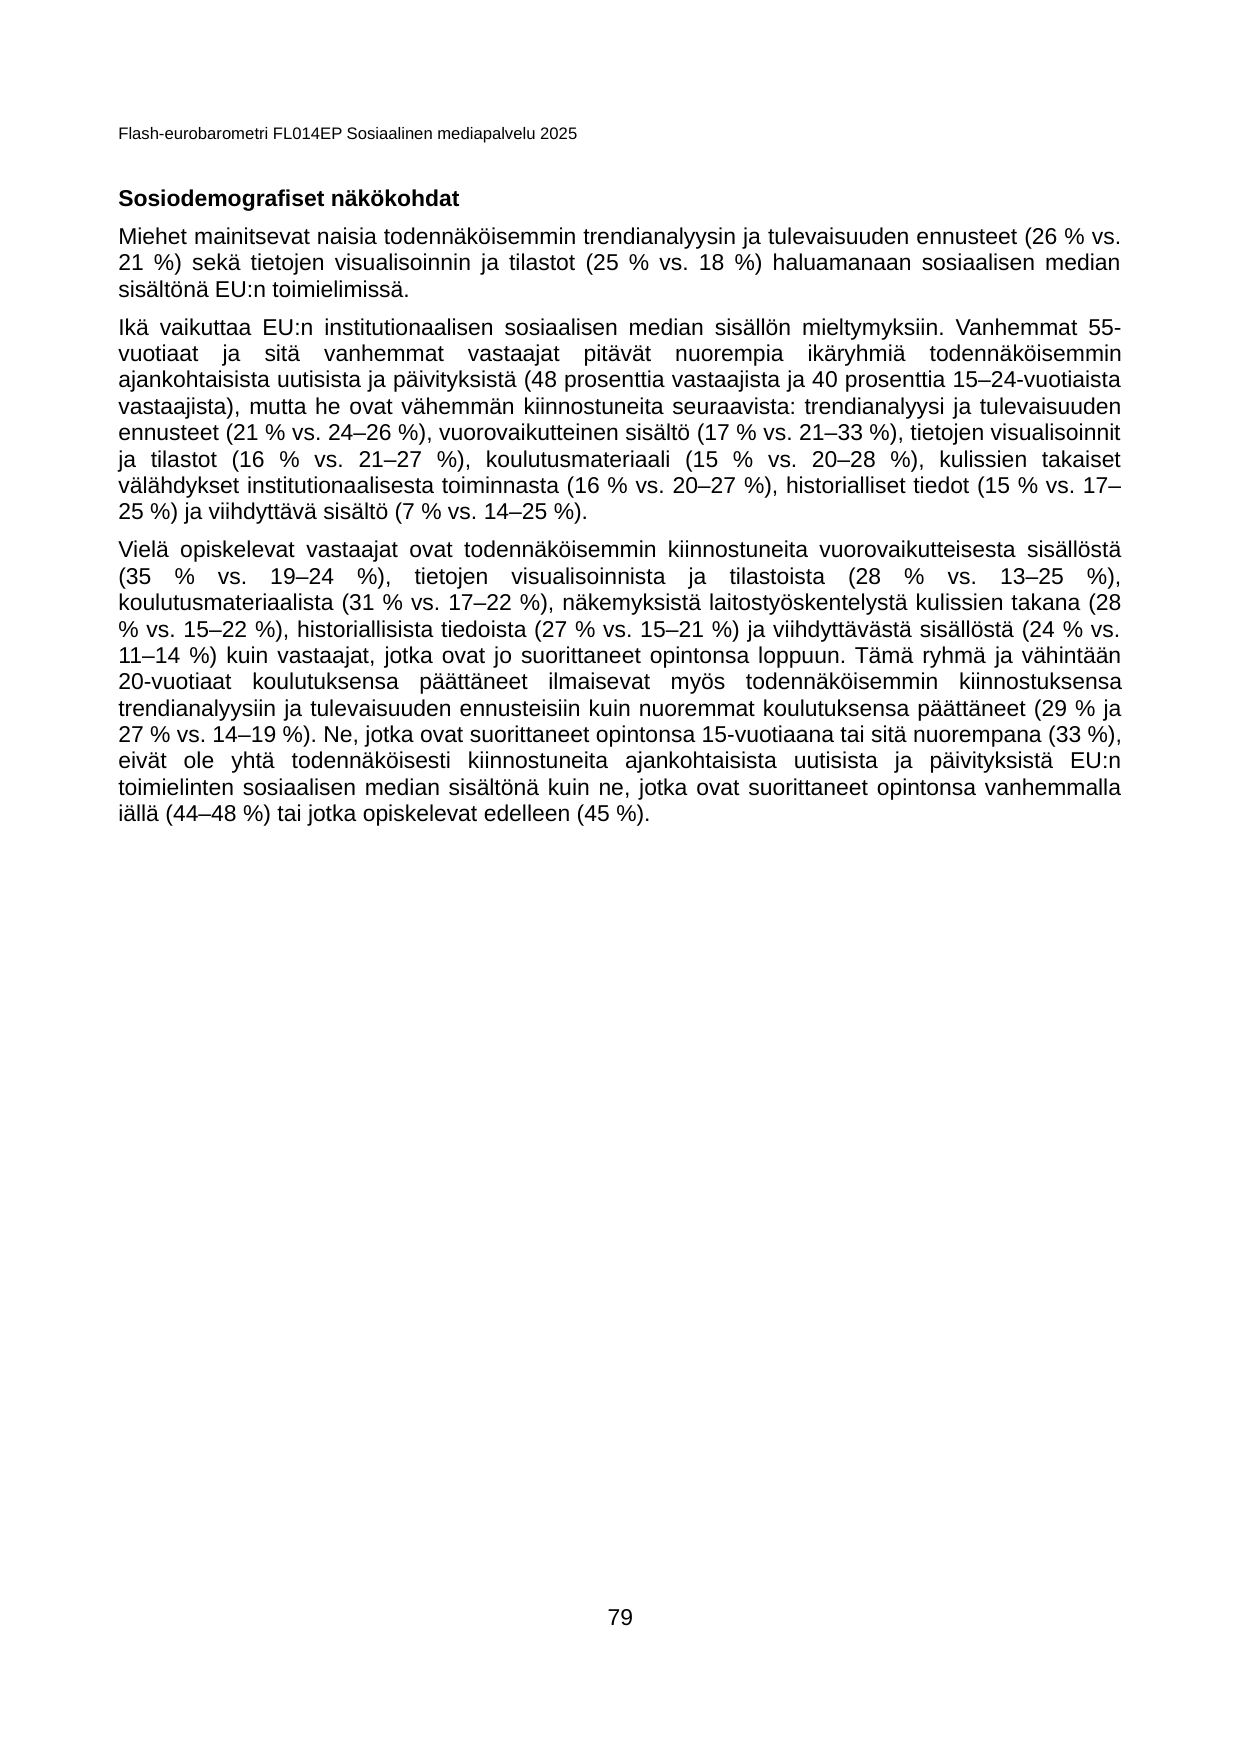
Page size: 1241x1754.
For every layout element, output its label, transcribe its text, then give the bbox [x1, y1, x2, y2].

text Vielä opiskelevat vastaajat ovat todennäköisemmin kiinnostuneita vuorovaikutteisesta sisällöstä (35 % vs. 19–24 %), tietojen visualisoinnista ja tilastoista (28 % vs. 13–25 %), koulutusmateriaalista (31 % vs. 17–22 %), näkemyksistä laitostyöskentelystä kulissien takana (28 % vs. 15–22 %), historiallisista tiedoista (27 % vs. 15–21 %) ja viihdyttävästä sisällöstä (24 % vs. 11–14 %) kuin vastaajat, jotka ovat jo suorittaneet opintonsa loppuun. Tämä ryhmä ja vähintään 20-vuotiaat koulutuksensa päättäneet ilmaisevat myös todennäköisemmin kiinnostuksensa trendianalyysiin ja tulevaisuuden ennusteisiin kuin nuoremmat koulutuksensa päättäneet (29 % ja 27 % vs. 14–19 %). Ne, jotka ovat suorittaneet opintonsa 15-vuotiaana tai sitä nuorempana (33 %), eivät ole yhtä todennäköisesti kiinnostuneita ajankohtaisista uutisista ja päivityksistä EU:n toimielinten sosiaalisen median sisältönä kuin ne, jotka ovat suorittaneet opintonsa vanhemmalla iällä (44–48 %) tai jotka opiskelevat edelleen (45 %). [118, 536, 1122, 826]
text Ikä vaikuttaa EU:n institutionaalisen sosiaalisen median sisällön mieltymyksiin. Vanhemmat 55-vuotiaat ja sitä vanhemmat vastaajat pitävät nuorempia ikäryhmiä todennäköisemmin ajankohtaisista uutisista ja päivityksistä (48 prosenttia vastaajista ja 40 prosenttia 15–24-vuotiaista vastaajista), mutta he ovat vähemmän kiinnostuneita seuraavista: trendianalyysi ja tulevaisuuden ennusteet (21 % vs. 24–26 %), vuorovaikutteinen sisältö (17 % vs. 21–33 %), tietojen visualisoinnit ja tilastot (16 % vs. 21–27 %), koulutusmateriaali (15 % vs. 20–28 %), kulissien takaiset välähdykset institutionaalisesta toiminnasta (16 % vs. 20–27 %), historialliset tiedot (15 % vs. 17–25 %) ja viihdyttävä sisältö (7 % vs. 14–25 %). [118, 314, 1122, 524]
text Miehet mainitsevat naisia todennäköisemmin trendianalyysin ja tulevaisuuden ennusteet (26 % vs. 21 %) sekä tietojen visualisoinnin ja tilastot (25 % vs. 18 %) haluamanaan sosiaalisen median sisältönä EU:n toimielimissä. [118, 223, 1122, 302]
text Sosiodemografiset näkökohdat [118, 184, 1122, 211]
